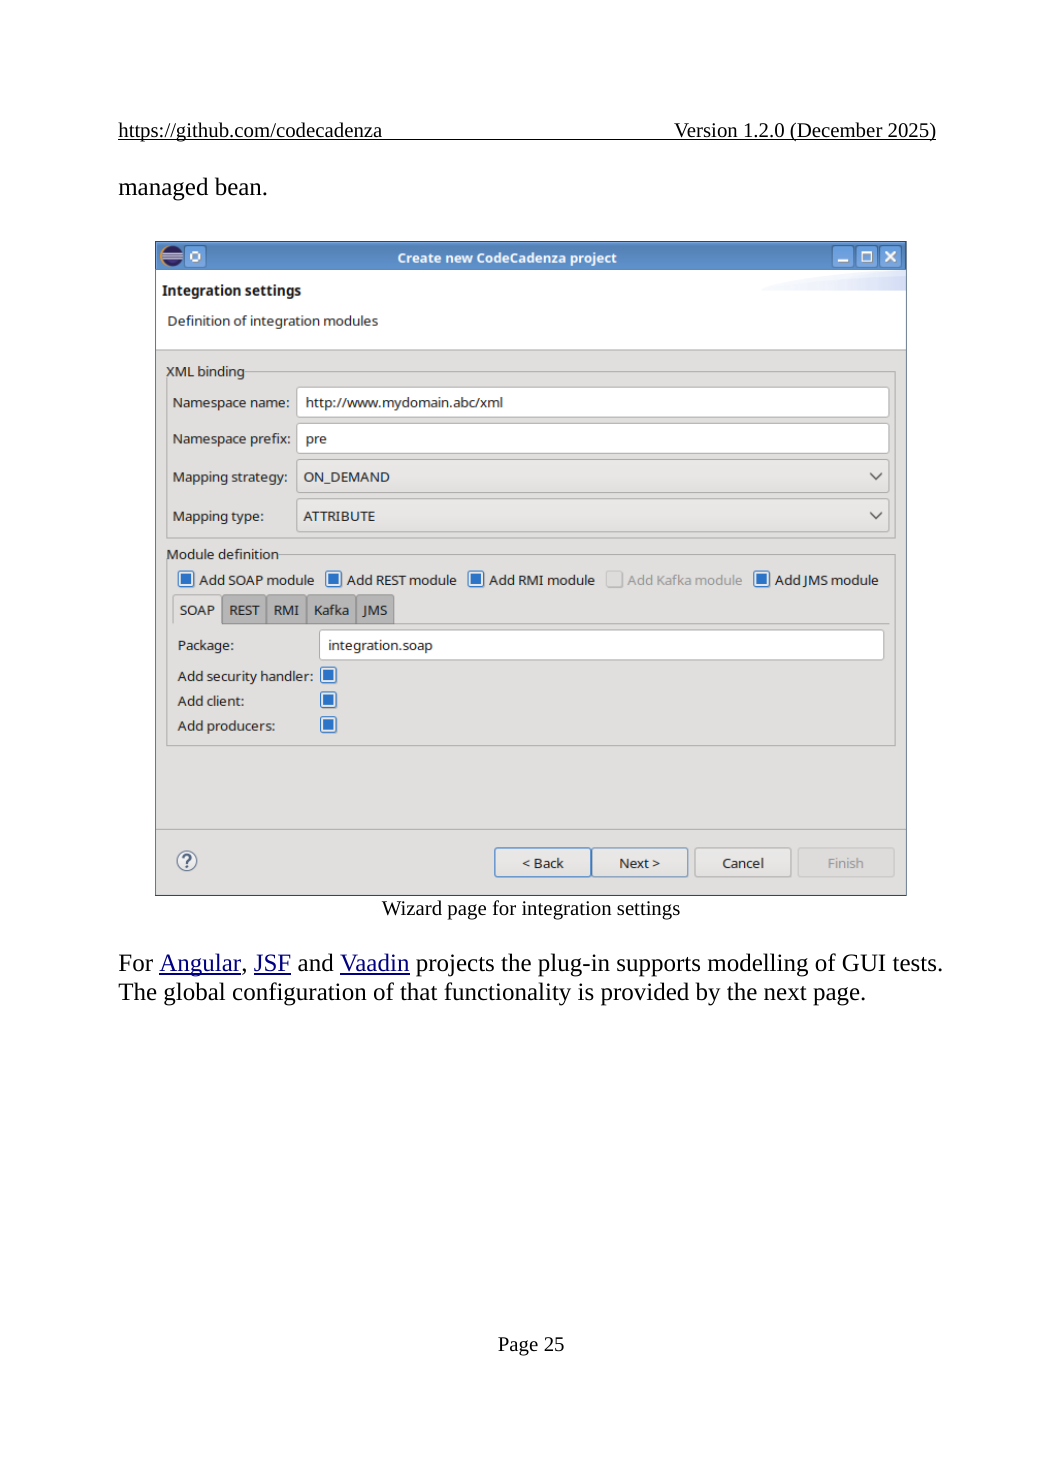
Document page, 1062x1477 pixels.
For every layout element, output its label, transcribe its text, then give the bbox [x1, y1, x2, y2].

text Wizard page for integration settings [155, 896, 907, 920]
text For Angular, JSF and Vaadin projects the plug-in supports modelling of GUI tests. The global configuration of that functionality is provided by the next page. [118, 948, 944, 1006]
text managed bean. [118, 172, 944, 200]
picture [155, 241, 907, 896]
